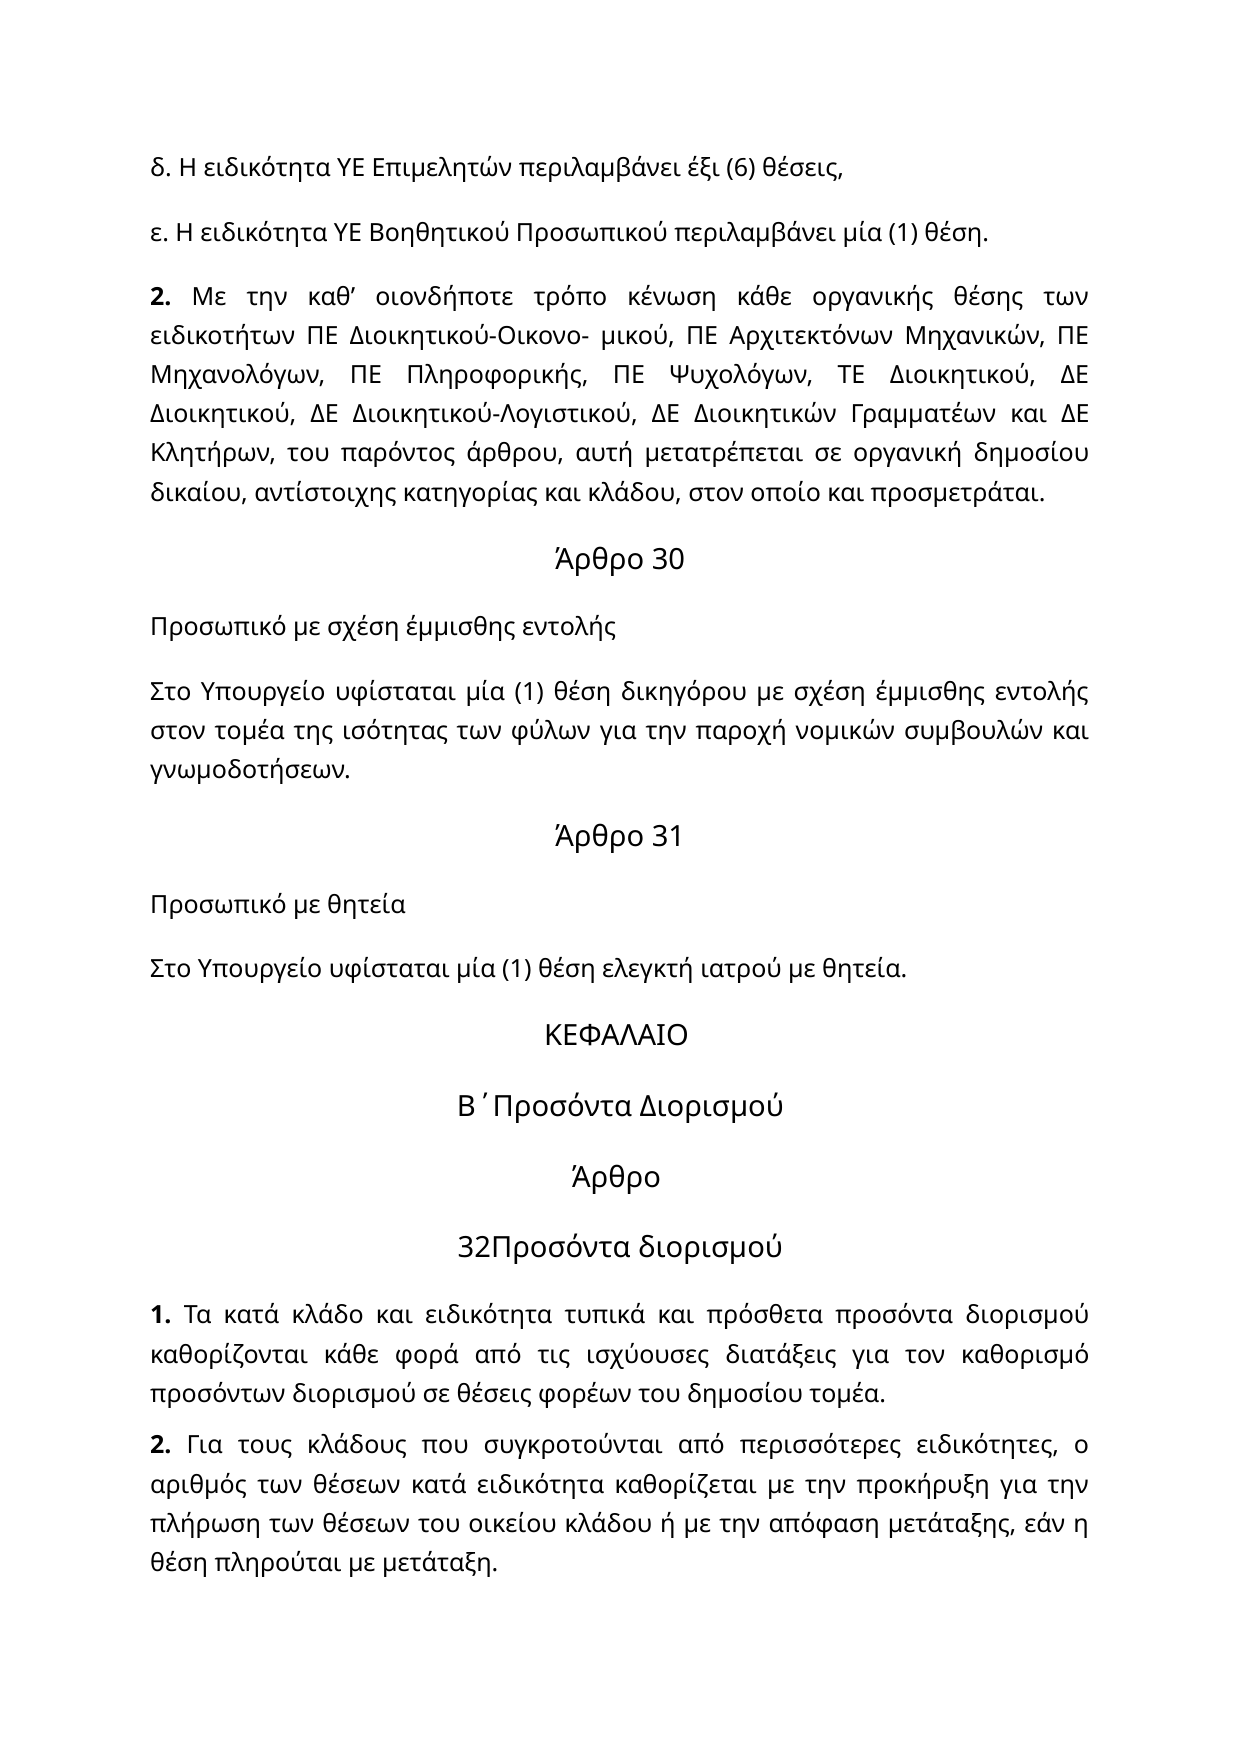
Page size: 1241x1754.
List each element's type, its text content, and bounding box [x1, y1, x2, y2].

text 2. Για τους κλάδους που συγκροτούνται από περισσότερες ειδικότητες, ο αριθμός των θέσεων κατά ειδικότητα καθορίζεται με την προκήρυξη για την πλήρωση των θέσεων του οικείου κλάδου ή με την απόφαση μετάταξης, εάν η θέση πληρούται με μετάταξη. [150, 1427, 1090, 1579]
text Προσωπικό με σχέση έμμισθης εντολής [150, 609, 1090, 643]
text ε. Η ειδικότητα ΥΕ Βοηθητικού Προσωπικού περιλαμβάνει μία (1) θέση. [150, 214, 1090, 248]
text 1. Τα κατά κλάδο και ειδικότητα τυπικά και πρόσθετα προσόντα διορισμού καθορίζονται κάθε φορά από τις ισχύουσες διατάξεις για τον καθορισμό προσόντων διορισμού σε θέσεις φορέων του δημοσίου τομέα. [150, 1297, 1090, 1409]
subtitle Άρθρο 31 [150, 816, 1090, 855]
text Στο Υπουργείο υφίσταται μία (1) θέση δικηγόρου με σχέση έμμισθης εντολής στον τομέα της ισότητας των φύλων για την παροχή νομικών συμβουλών και γνωμοδοτήσεων. [150, 673, 1090, 786]
text Στο Υπουργείο υφίσταται μία (1) θέση ελεγκτή ιατρού με θητεία. [150, 950, 1090, 984]
text Προσωπικό με θητεία [150, 886, 1090, 920]
subtitle Β΄Προσόντα Διορισμού [150, 1085, 1090, 1125]
subtitle 32Προσόντα διορισμού [150, 1226, 1090, 1266]
subtitle Άρθρο [150, 1156, 1090, 1196]
text δ. Η ειδικότητα ΥΕ Επιμελητών περιλαμβάνει έξι (6) θέσεις, [150, 150, 1090, 184]
text 2. Με την καθ’ οιονδήποτε τρόπο κένωση κάθε οργανικής θέσης των ειδικοτήτων ΠΕ Διοικητικού-Οικονο- μικού, ΠΕ Αρχιτεκτόνων Μηχανικών, ΠΕ Μηχανολόγων, ΠΕ Πληροφορικής, ΠΕ Ψυχολόγων, TE Διοικητικού, ΔΕ Διοικητικού, ΔΕ Διοικητικού-Λογιστικού, ΔΕ Διοικητικών Γραμματέων και ΔΕ Κλητήρων, του παρόντος άρθρου, αυτή μετατρέπεται σε οργανική δημοσίου δικαίου, αντίστοιχης κατηγορίας και κλάδου, στον οποίο και προσμετράται. [150, 278, 1090, 508]
subtitle ΚΕΦΑΛΑΙΟ [150, 1014, 1090, 1054]
subtitle Άρθρο 30 [150, 538, 1090, 578]
